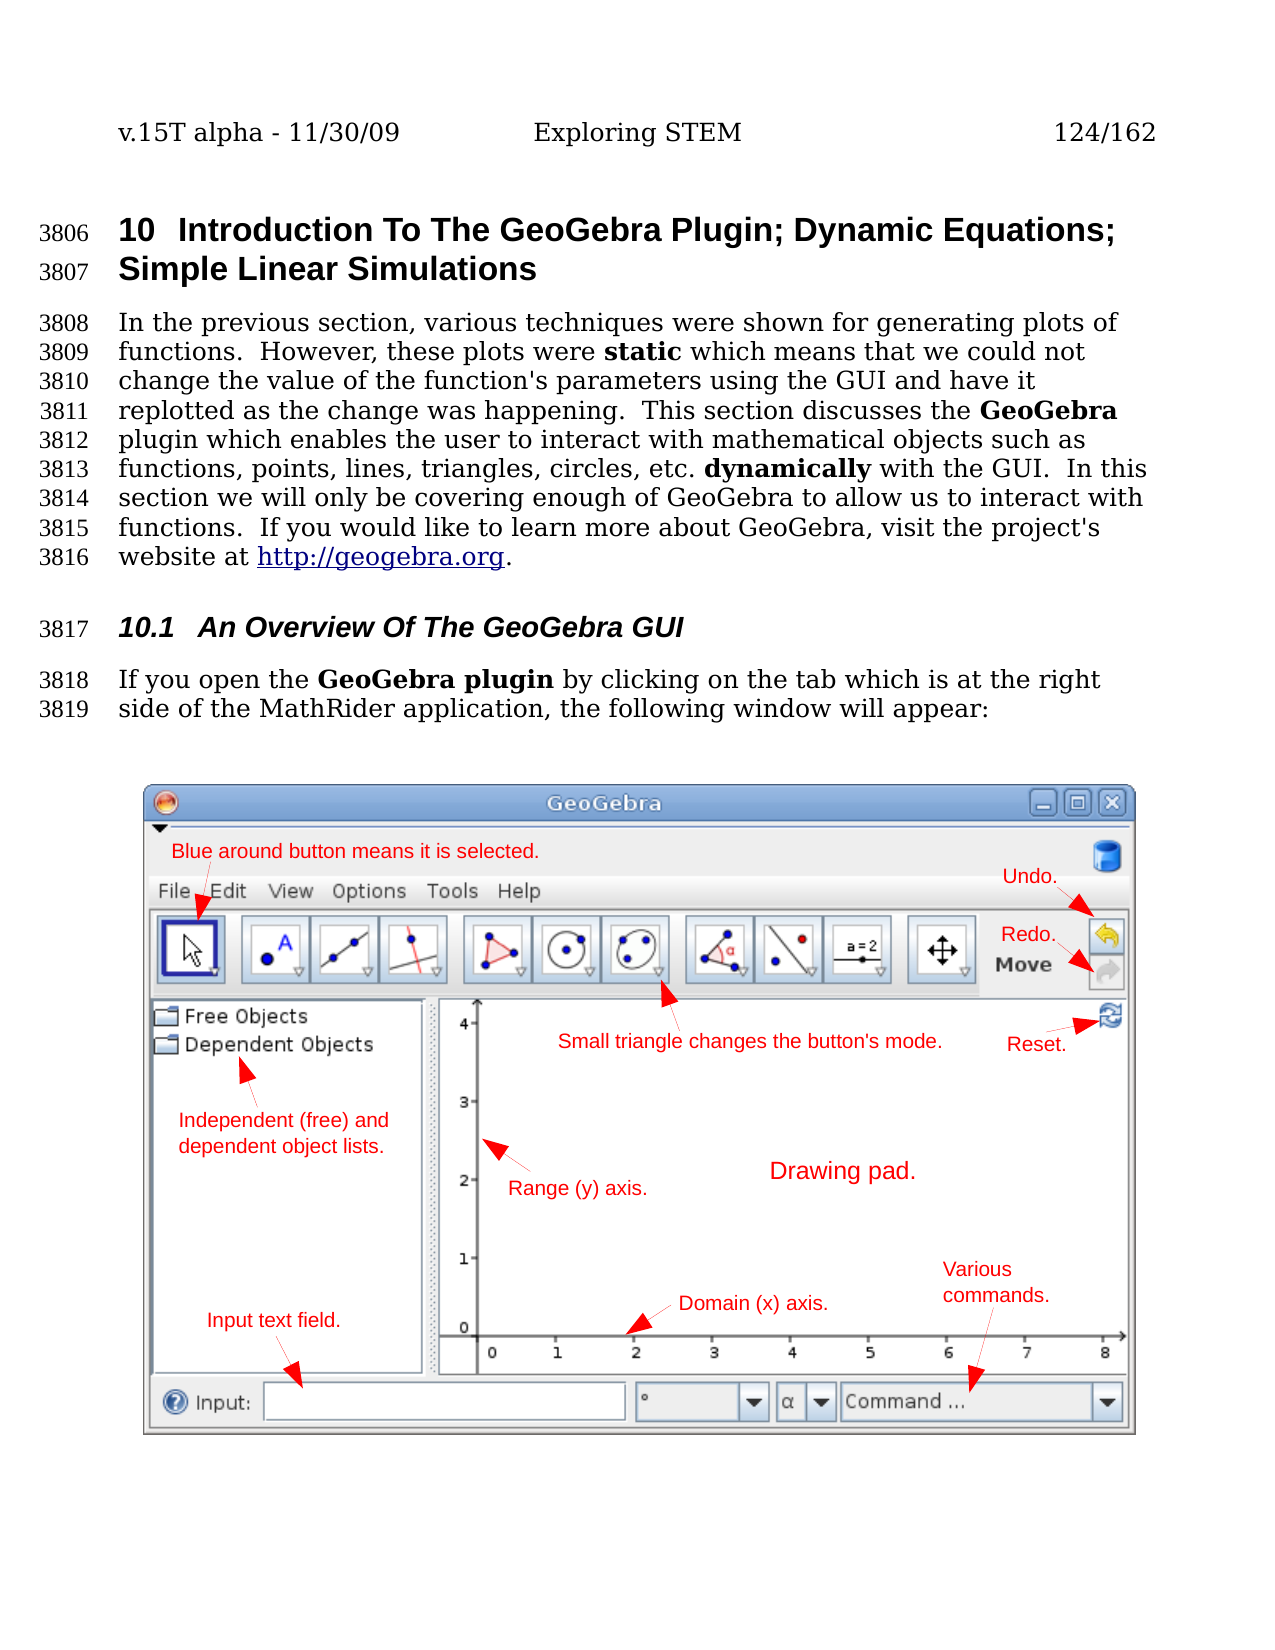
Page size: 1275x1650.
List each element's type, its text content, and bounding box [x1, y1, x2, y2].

text If you open the GeoGebra plugin by clicking on the tab which is at the right side of the MathRider application, the following window will appear: [118, 665, 1157, 723]
text In the previous section, various techniques were shown for generating plots of functions. However, these plots were static which means that we could not change the value of the function's parameters using the GUI and have it replotted as the change was happening. This section discusses the GeoGebra plugin which enables the user to interact with mathematical objects such as functions, points, lines, triangles, circles, etc. dynamically with the GUI. In this section we will only be covering enough of GeoGebra to allow us to interact with functions. If you would like to learn more about GeoGebra, visit the project's website at http://geogebra.org. [118, 308, 1157, 571]
subtitle Introduction To The GeoGebra Plugin; Dynamic Equations; Simple Linear Simulations [118, 210, 1157, 287]
subtitle An Overview Of The GeoGebra GUI [118, 610, 1157, 644]
